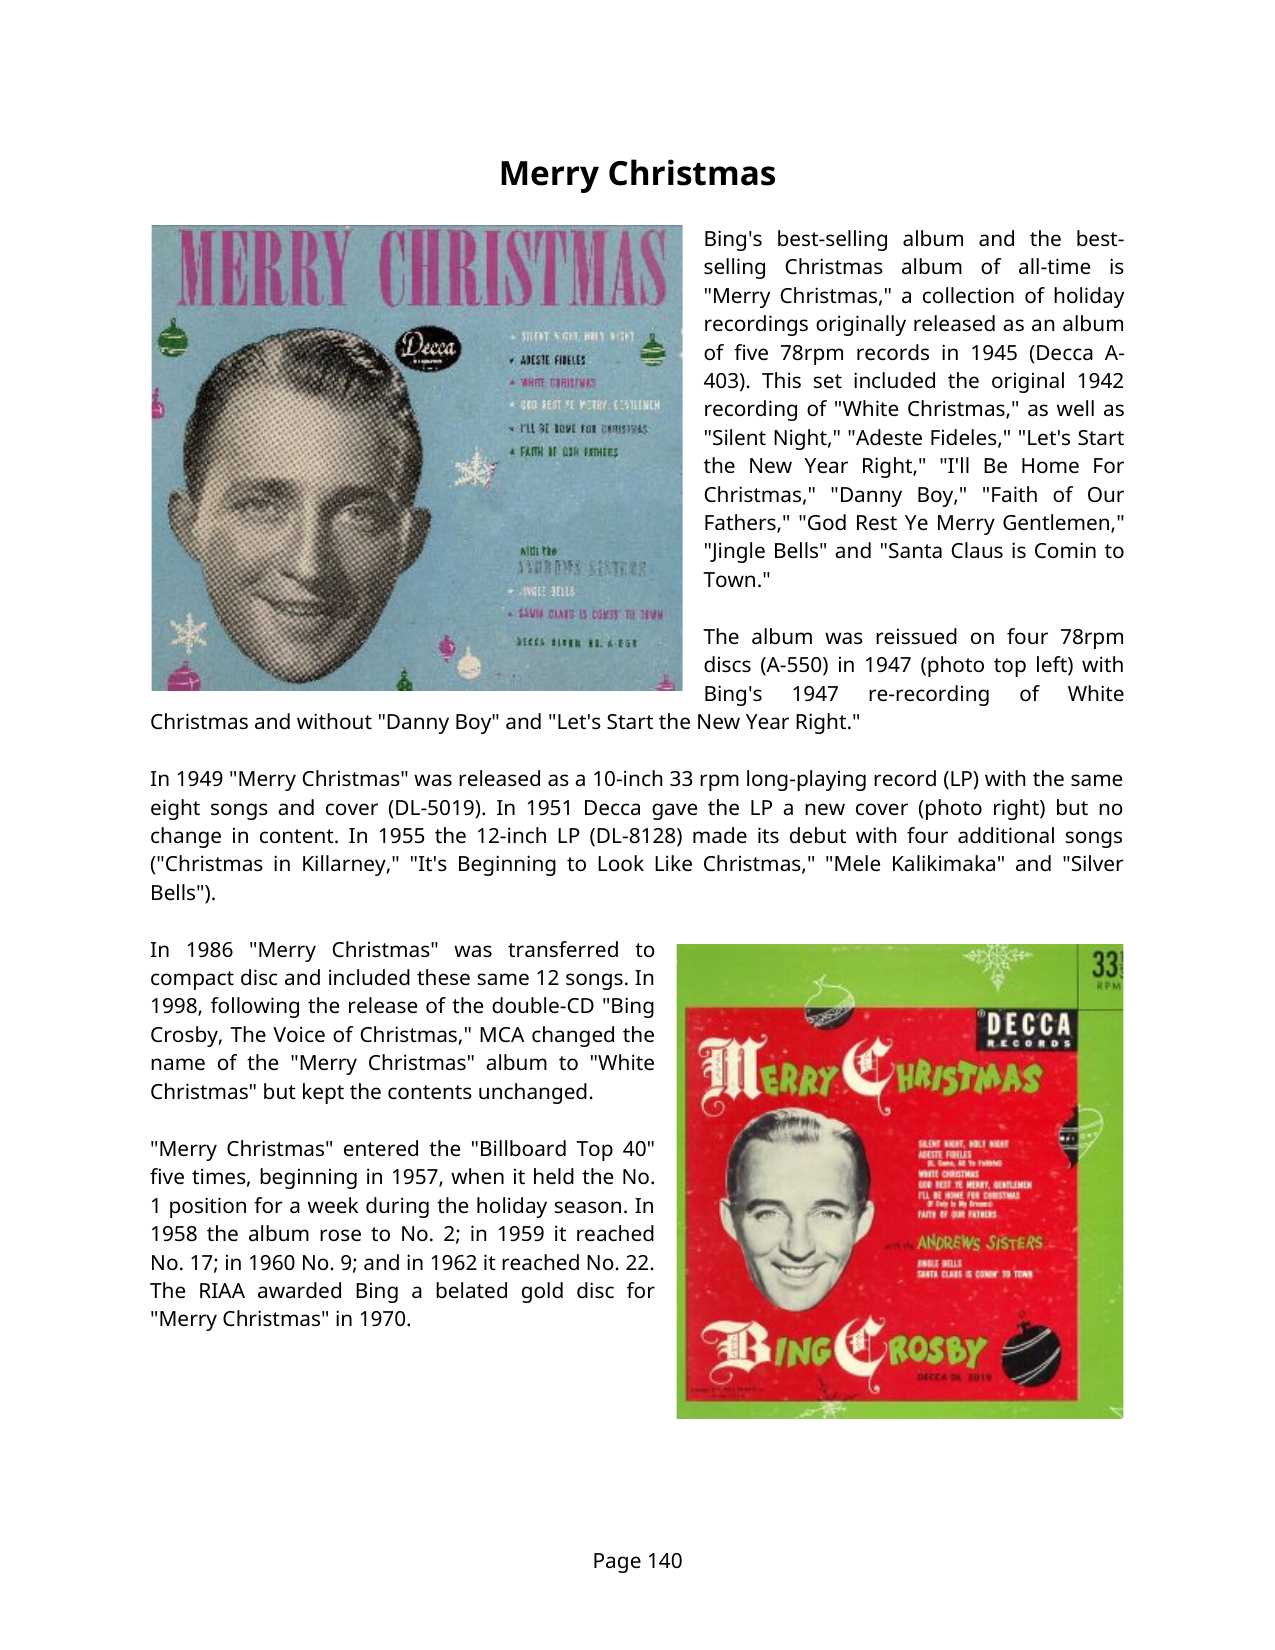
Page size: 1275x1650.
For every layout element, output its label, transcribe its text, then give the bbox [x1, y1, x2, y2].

text Merry Christmas [150, 150, 1125, 195]
text The album was reissued on four 78rpm discs (A-550) in 1947 (photo top left) with Bing's 1947 re-recording of White Christmas and without "Danny Boy" and "Let's Start the New Year Right." [150, 622, 1125, 736]
text In 1986 "Merry Christmas" was transferred to compact disc and included these same 12 songs. In 1998, following the release of the double-CD "Bing Crosby, The Voice of Christmas," MCA changed the name of the "Merry Christmas" album to "White Christmas" but kept the contents unchanged. [150, 935, 1125, 1420]
text Bing's best-selling album and the best-selling Christmas album of all-time is "Merry Christmas," a collection of holiday recordings originally released as an album of five 78rpm records in 1945 (Decca A-403). This set included the original 1942 recording of "White Christmas," as well as "Silent Night," "Adeste Fideles," "Let's Start the New Year Right," "I'll Be Home For Christmas," "Danny Boy," "Faith of Our Fathers," "God Rest Ye Merry Gentlemen," "Jingle Bells" and "Santa Claus is Comin to Town." [150, 224, 1125, 693]
picture [151, 225, 683, 691]
text In 1949 "Merry Christmas" was released as a 10-inch 33 rpm long-playing record (LP) with the same eight songs and cover (DL-5019). In 1951 Decca gave the LP a new cover (photo right) but no change in content. In 1955 the 12-inch LP (DL-8128) made its debut with four additional songs ("Christmas in Killarney," "It's Beginning to Look Like Christmas," "Mele Kalikimaka" and "Silver Bells"). [150, 764, 1125, 906]
text "Merry Christmas" entered the "Billboard Top 40" five times, beginning in 1957, when it held the No. 1 position for a week during the holiday season. In 1958 the album rose to No. 2; in 1959 it reached No. 17; in 1960 No. 9; and in 1962 it reached No. 22. The RIAA awarded Bing a belated gold disc for "Merry Christmas" in 1970. [150, 1134, 675, 1333]
picture [676, 944, 1124, 1419]
